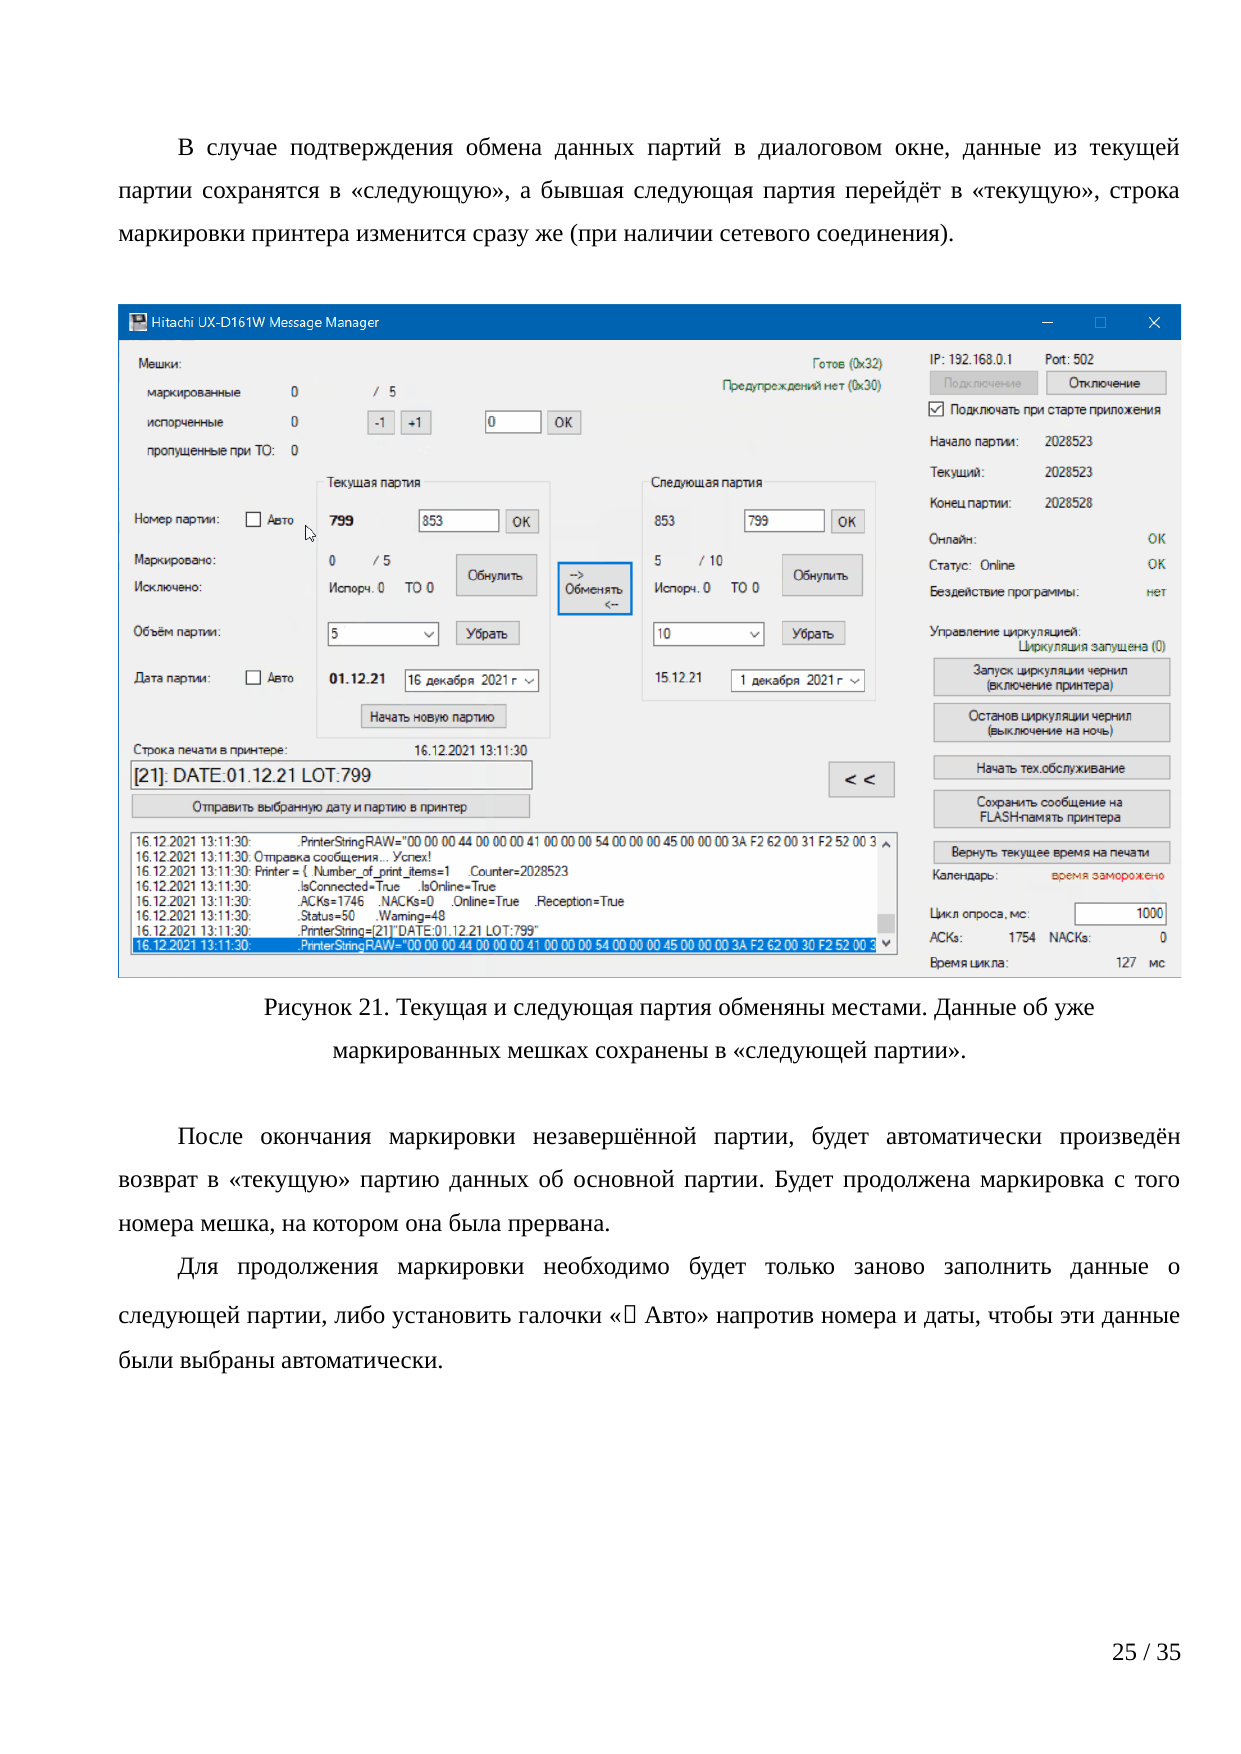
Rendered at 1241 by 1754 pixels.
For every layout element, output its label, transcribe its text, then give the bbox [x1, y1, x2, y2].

text В случае подтверждения обмена данных партий в диалоговом окне, данные из текущей партии сохранятся в «следующую», а бывшая следующая партия перейдёт в «текущую», строка маркировки принтера изменится сразу же (при наличии сетевого соединения). [118, 132, 1181, 247]
text Для продолжения маркировки необходимо будет только заново заполнить данные о следующей партии, либо установить галочки « Авто» напротив номера и даты, чтобы эти данные были выбраны автоматически. [118, 1251, 1181, 1374]
text Рисунок 21. Текущая и следующая партия обменяны местами. Данные об уже маркированных мешках сохранены в «следующей партии». [118, 992, 1181, 1064]
text После окончания маркировки незавершённой партии, будет автоматически произведён возврат в «текущую» партию данных об основной партии. Будет продолжена маркировка с того номера мешка, на котором она была прервана. [118, 1121, 1181, 1236]
picture [118, 304, 1182, 978]
